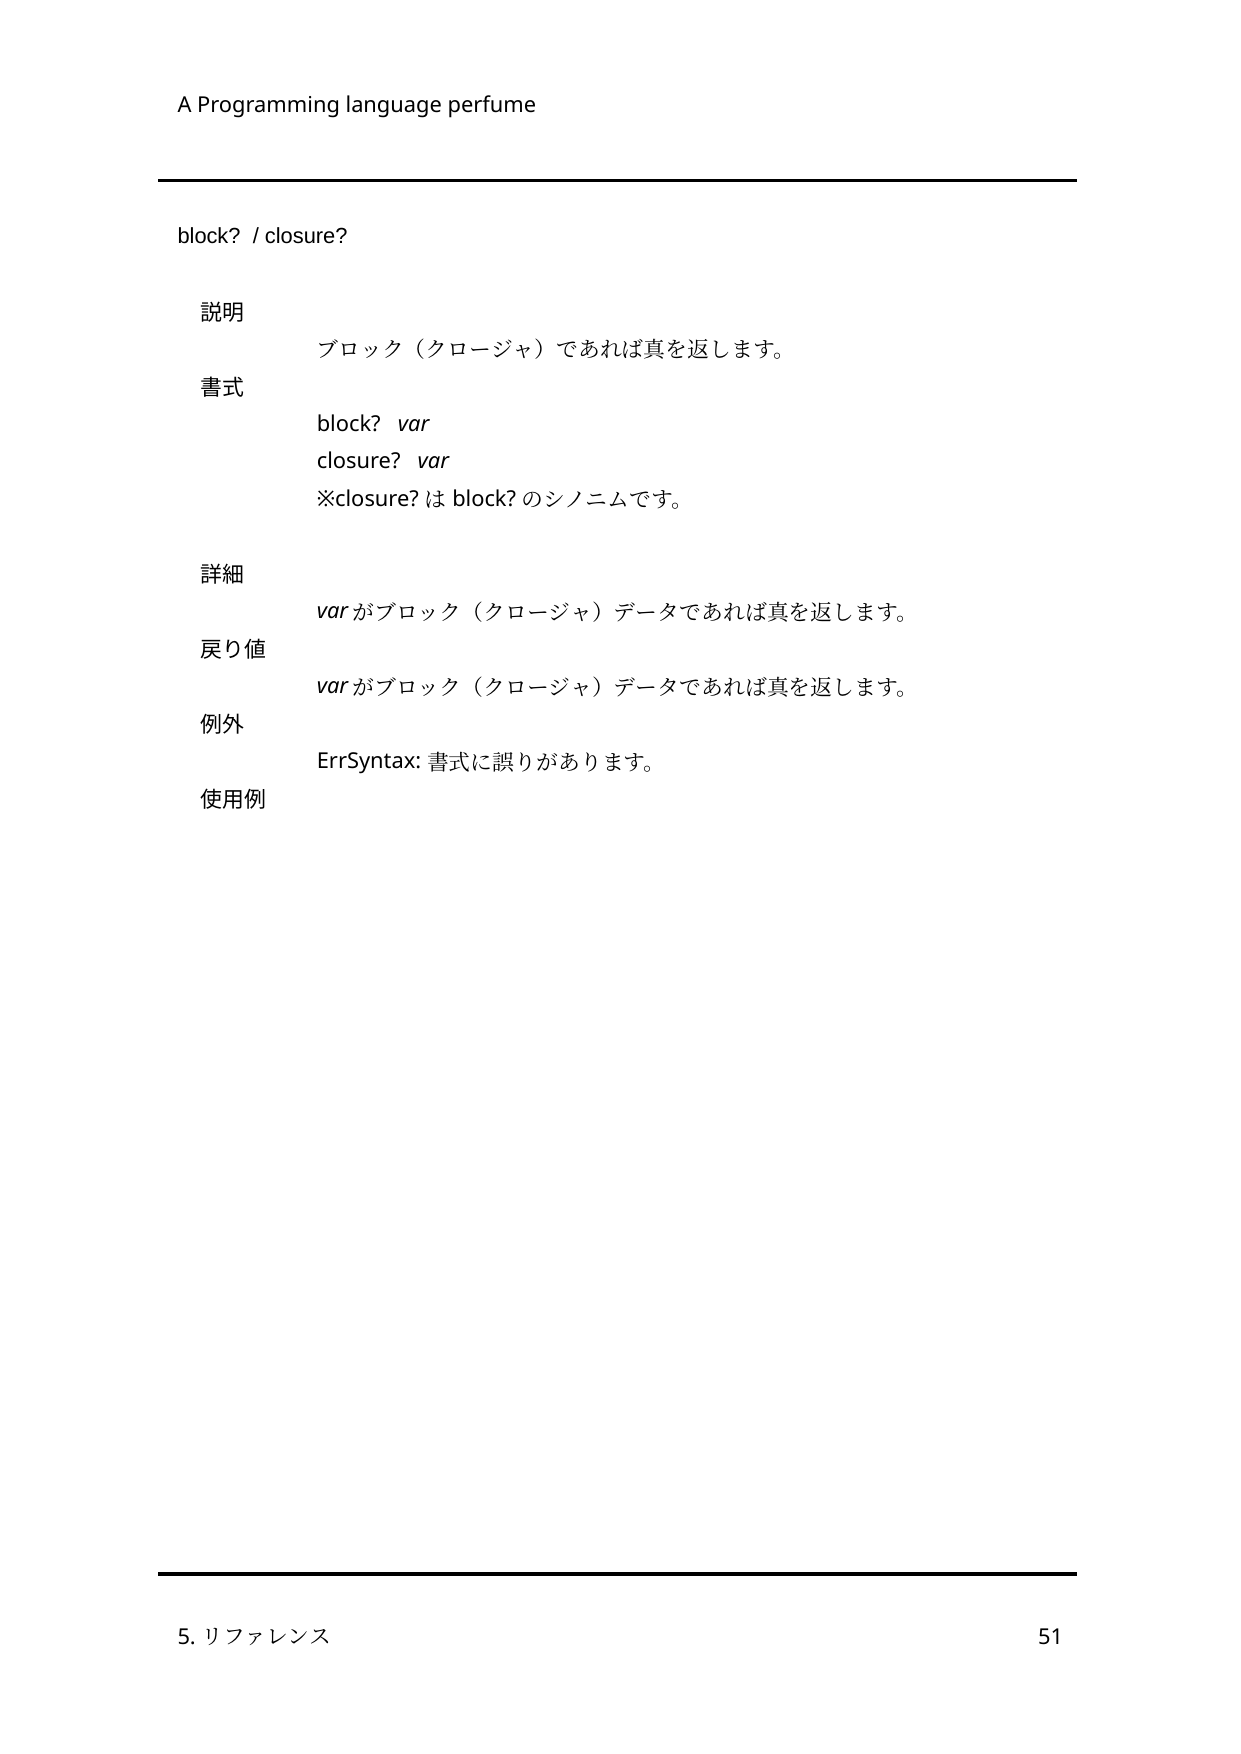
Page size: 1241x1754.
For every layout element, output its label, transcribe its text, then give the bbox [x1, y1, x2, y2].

table_cell block? var closure? var ※closure? は block? のシノニムです。 [317, 367, 1063, 554]
table_cell varがブロック（クロージャ）データであれば真を返します。 [317, 554, 1063, 629]
table_cell 使用例 [200, 779, 317, 854]
table_header 説明 [200, 292, 317, 367]
subtitle block? / closure? [177, 217, 1063, 254]
table_cell ErrSyntax: 書式に誤りがあります。 [317, 704, 1063, 779]
table_cell 戻り値 [200, 629, 317, 704]
table_cell 詳細 [200, 554, 317, 629]
table_cell varがブロック（クロージャ）データであれば真を返します。 [317, 629, 1063, 704]
table_cell [317, 779, 1063, 854]
table_header ブロック（クロージャ）であれば真を返します。 [317, 292, 1063, 367]
table_cell 例外 [200, 704, 317, 779]
table_cell 書式 [200, 367, 317, 554]
